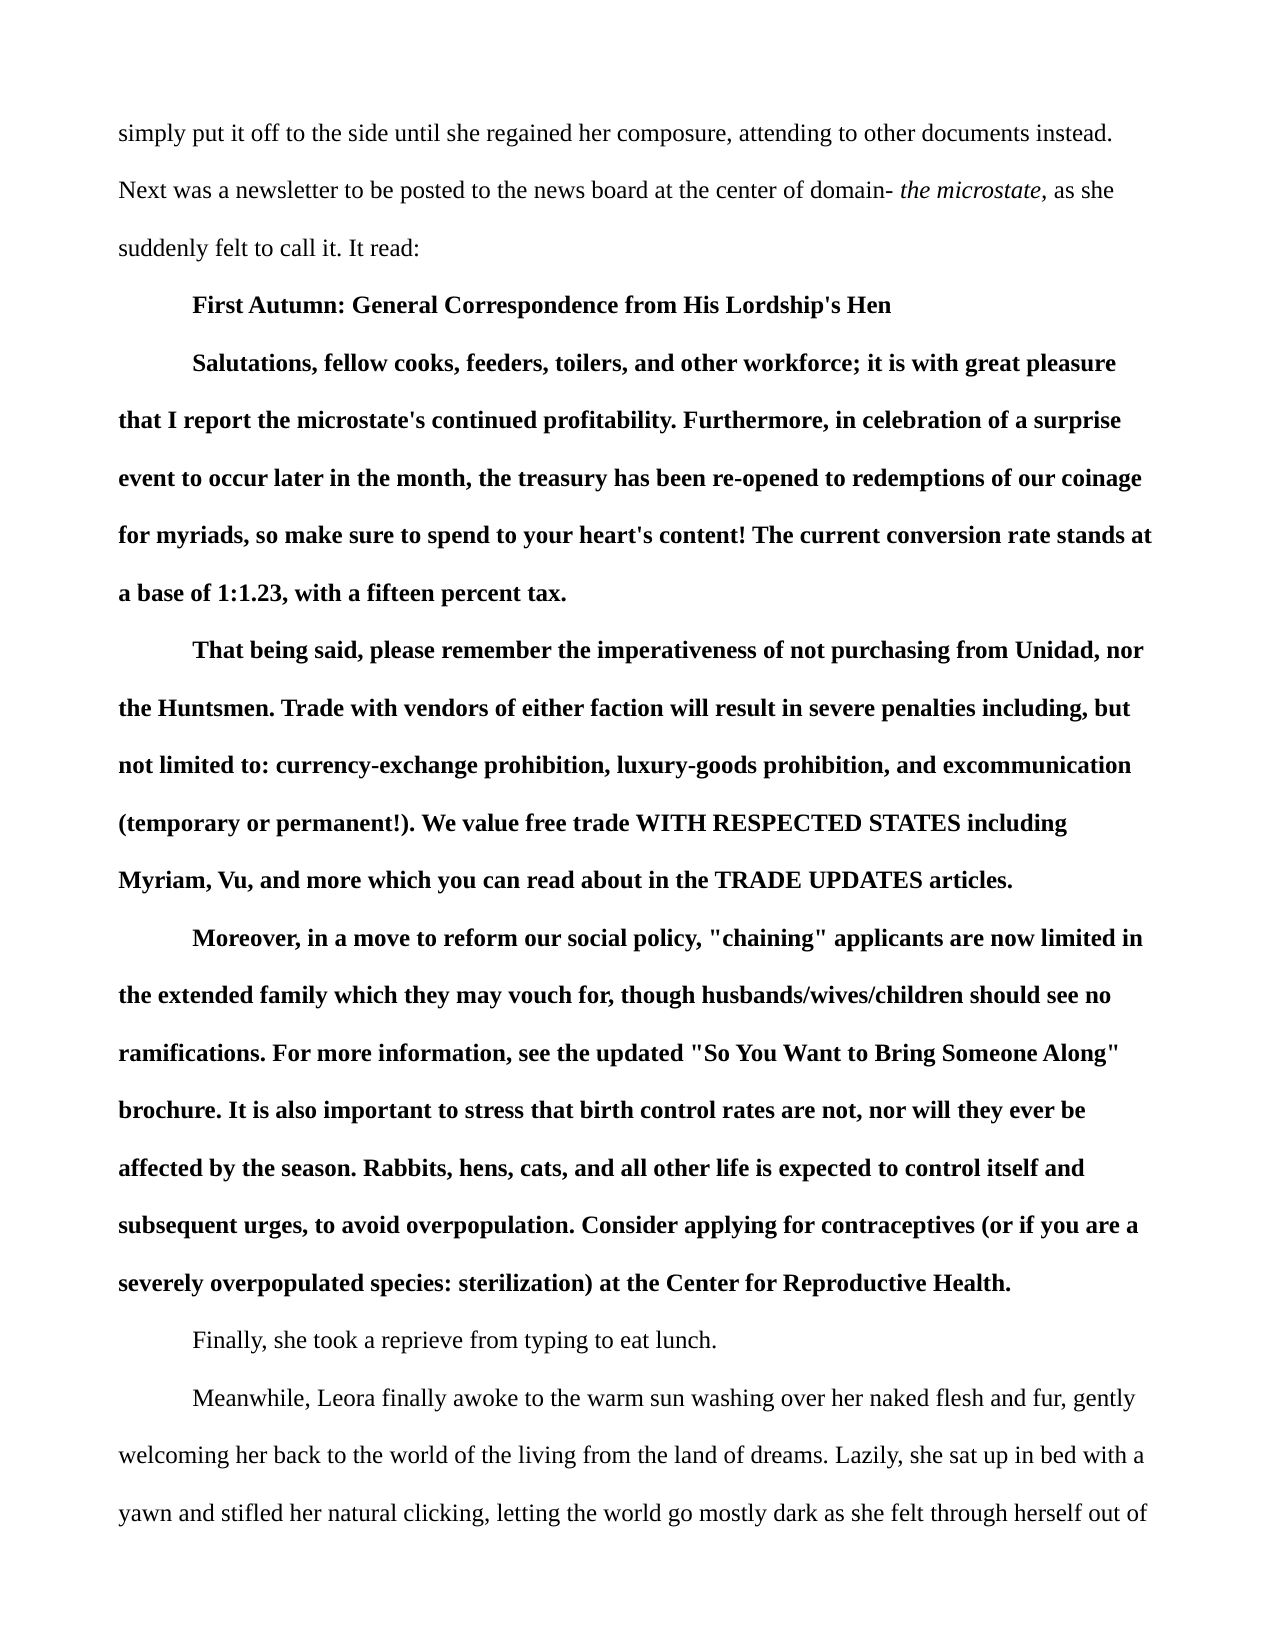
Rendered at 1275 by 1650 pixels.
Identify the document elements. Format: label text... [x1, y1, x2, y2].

text simply put it off to the side until she regained her composure, attending to other documents instead. Next was a newsletter to be posted to the news board at the center of domain- the microstate, as she suddenly felt to call it. It read: [118, 118, 1157, 262]
text Meanwhile, Leora finally awoke to the warm sun washing over her naked flesh and fur, gently welcoming her back to the world of the living from the land of dreams. Lazily, she sat up in bed with a yawn and stifled her natural clicking, letting the world go mostly dark as she felt through herself out of [118, 1383, 1157, 1527]
text First Autumn: General Correspondence from His Lordship's Hen [118, 291, 1157, 319]
text Salutations, fellow cooks, feeders, toilers, and other workforce; it is with great pleasure that I report the microstate's continued profitability. Furthermore, in celebration of a surprise event to occur later in the month, the treasury has been re-opened to redemptions of our coinage for myriads, so make sure to spend to your heart's content! The current conversion rate stands at a base of 1:1.23, with a fifteen percent tax. [118, 348, 1157, 607]
text Moreover, in a move to reform our social policy, "chaining" applicants are now limited in the extended family which they may vouch for, though husbands/wives/children should see no ramifications. For more information, see the updated "So You Want to Bring Someone Along" brochure. It is also important to stress that birth control rates are not, nor will they ever be affected by the season. Rabbits, hens, cats, and all other life is expected to control itself and subsequent urges, to avoid overpopulation. Consider applying for contraceptives (or if you are a severely overpopulated species: sterilization) at the Center for Reproductive Health. [118, 923, 1157, 1297]
text Finally, she took a reprieve from typing to eat lunch. [118, 1326, 1157, 1354]
text That being said, please remember the imperativeness of not purchasing from Unidad, nor the Huntsmen. Trade with vendors of either faction will result in severe penalties including, but not limited to: currency-exchange prohibition, luxury-goods prohibition, and excommunication (temporary or permanent!). We value free trade WITH RESPECTED STATES including Myriam, Vu, and more which you can read about in the TRADE UPDATES articles. [118, 636, 1157, 894]
